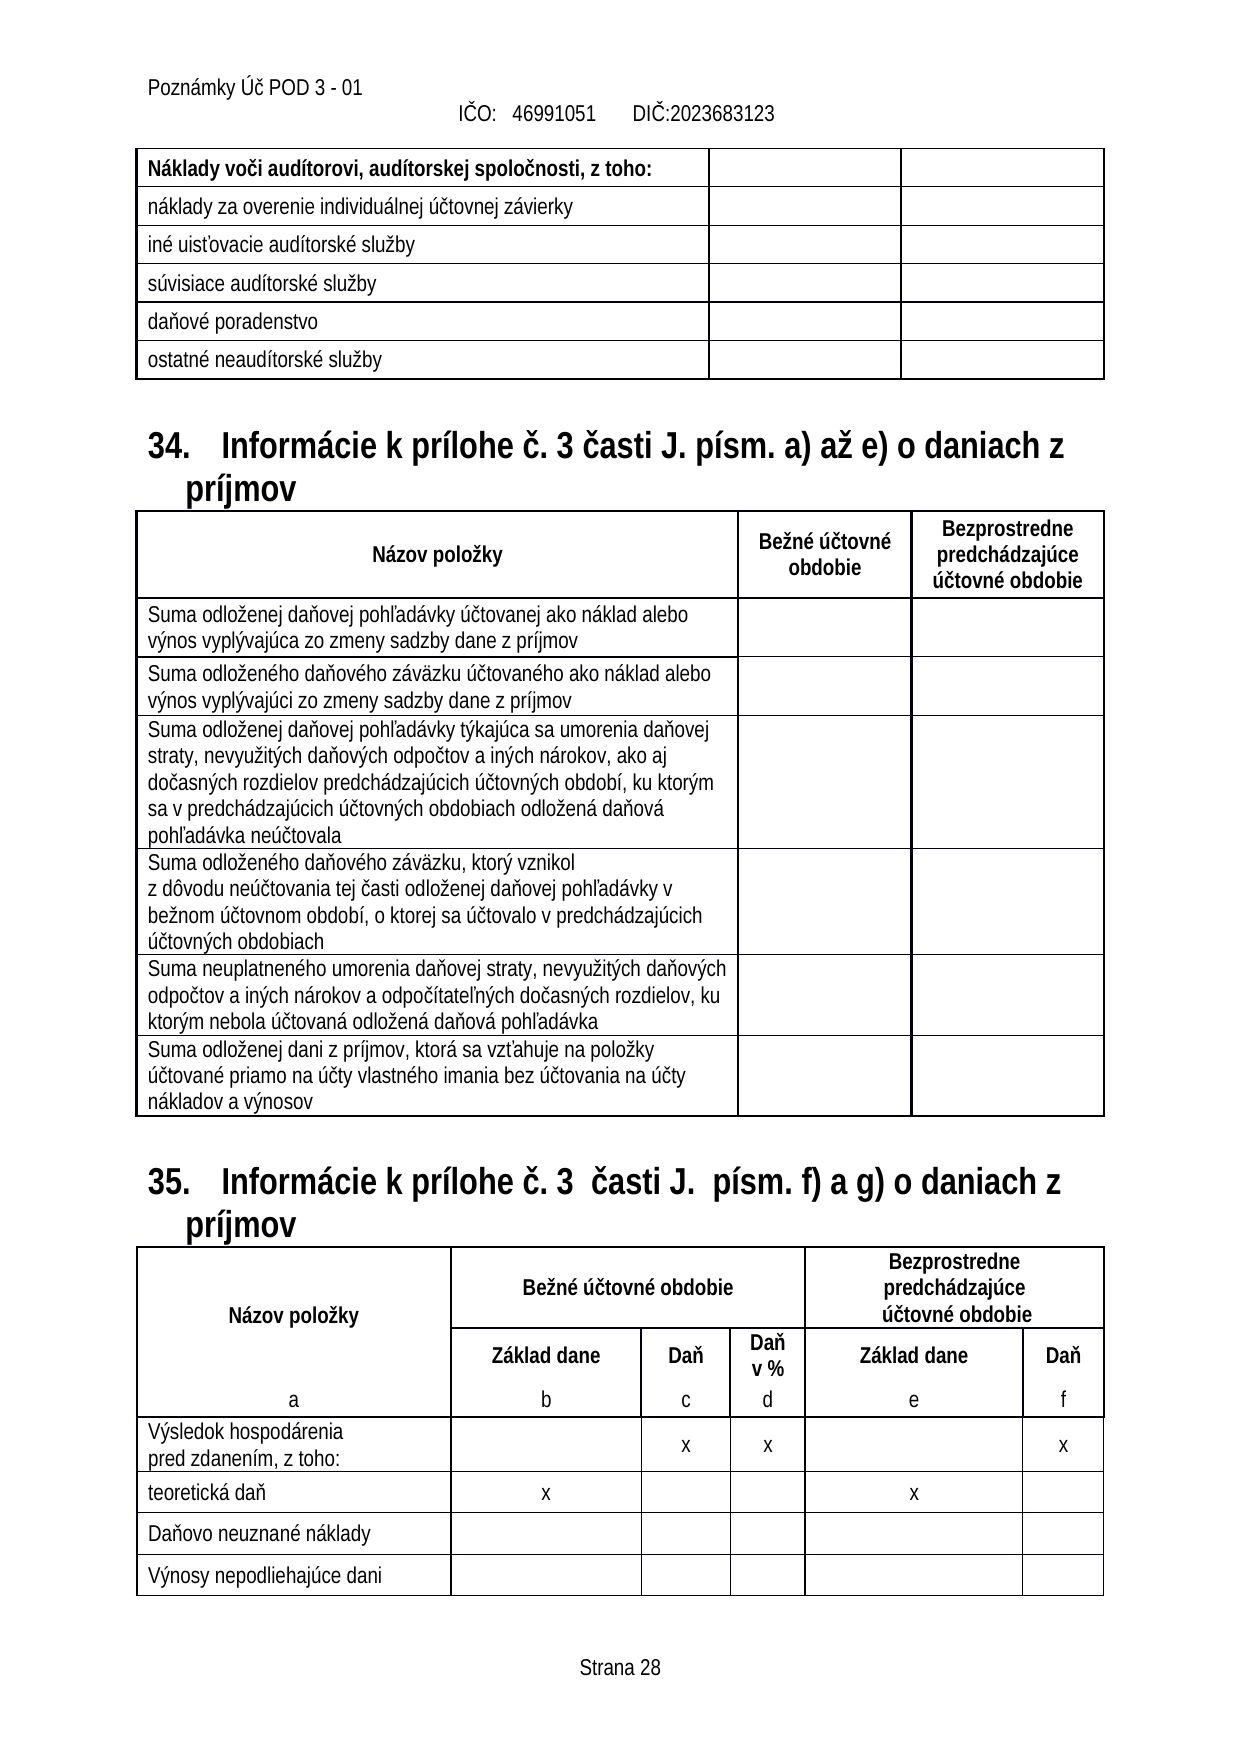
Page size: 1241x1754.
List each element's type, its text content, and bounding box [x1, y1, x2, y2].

table_cell [452, 1513, 641, 1553]
table_cell Daň v % [731, 1329, 804, 1382]
table_cell [452, 1418, 641, 1471]
table_cell Suma neuplatneného umorenia daňovej straty, nevyužitých daňových odpočtov a iných nárokov a odpočítateľných dočasných rozdielov, ku ktorým nebola účtovaná odložená daňová pohľadávka [138, 955, 737, 1034]
table_cell [913, 716, 1103, 848]
table_cell Daňovo neuznané náklady [138, 1513, 450, 1553]
table_cell [1023, 1555, 1103, 1595]
table_cell [913, 599, 1103, 656]
title Informácie k prílohe č. 3 časti J. písm. f) a g) o daniach z príjmov [148, 1160, 1092, 1246]
table_cell Daň [1024, 1329, 1103, 1382]
table_cell súvisiace audítorské služby [138, 264, 708, 301]
table_cell Náklady voči audítorovi, audítorskej spoločnosti, z toho: [138, 149, 708, 186]
table_cell [1023, 1472, 1103, 1512]
table_cell Daň [642, 1329, 729, 1382]
table_header Bežné účtovné obdobie [739, 512, 910, 597]
table_cell [642, 1555, 730, 1595]
table_cell Suma odloženého daňového záväzku, ktorý vznikol z dôvodu neúčtovania tej časti odloženej daňovej pohľadávky v bežnom účtovnom období, o ktorej sa účtovalo v predchádzajúcich účtovných obdobiach [138, 849, 737, 954]
table_cell [710, 226, 900, 263]
table_cell [452, 1555, 641, 1595]
table_cell [739, 716, 910, 848]
table_cell [913, 657, 1103, 715]
table_cell b [452, 1382, 640, 1416]
table_cell Základ dane [452, 1329, 640, 1382]
table_cell [1023, 1513, 1103, 1553]
table_cell [902, 226, 1103, 263]
table_cell Suma odloženej daňovej pohľadávky týkajúca sa umorenia daňovej straty, nevyužitých daňových odpočtov a iných nárokov, ako aj dočasných rozdielov predchádzajúcich účtovných období, ku ktorým sa v predchádzajúcich účtovných obdobiach odložená daňová pohľadávka neúčtovala [138, 716, 737, 848]
table_cell [913, 955, 1103, 1034]
table_cell náklady za overenie individuálnej účtovnej závierky [138, 187, 708, 224]
table_cell [731, 1555, 804, 1595]
table_header Názov položky [138, 1248, 450, 1382]
table_cell [642, 1513, 730, 1553]
table_cell [913, 1036, 1103, 1114]
table_cell daňové poradenstvo [138, 303, 708, 340]
table_cell d [731, 1382, 804, 1416]
table_cell teoretická daň [138, 1472, 450, 1512]
table_cell [642, 1472, 730, 1512]
table_cell Základ dane [806, 1329, 1022, 1382]
table_cell [731, 1472, 804, 1512]
table_cell [739, 599, 910, 656]
table_cell [902, 149, 1103, 186]
title Informácie k prílohe č. 3 časti J. písm. a) až e) o daniach z príjmov [148, 423, 1092, 509]
table_cell Suma odloženej dani z príjmov, ktorá sa vzťahuje na položky účtované priamo na účty vlastného imania bez účtovania na účty nákladov a výnosov [138, 1036, 737, 1114]
table_header Bezprostredne predchádzajúce účtovné obdobie [913, 512, 1103, 597]
table_cell Suma odloženého daňového záväzku účtovaného ako náklad alebo výnos vyplývajúci zo zmeny sadzby dane z príjmov [138, 658, 737, 715]
table_header Bežné účtovné obdobie [452, 1248, 804, 1327]
table_cell ostatné neaudítorské služby [138, 341, 708, 378]
table_cell [710, 187, 900, 224]
table_cell [902, 187, 1103, 224]
table_cell x [452, 1472, 641, 1512]
table_header Bezprostredne predchádzajúce účtovné obdobie [806, 1248, 1103, 1327]
table_cell [806, 1418, 1022, 1471]
table_cell [710, 303, 900, 340]
table_cell [902, 341, 1103, 378]
table_cell Výnosy nepodliehajúce dani [138, 1555, 450, 1595]
table_cell a [138, 1382, 450, 1416]
table_cell [710, 149, 900, 186]
table_cell f [1024, 1382, 1103, 1416]
table_cell iné uisťovacie audítorské služby [138, 226, 708, 263]
table_cell Výsledok hospodárenia pred zdanením, z toho: [138, 1418, 450, 1471]
table_cell [902, 264, 1103, 301]
table_cell x [806, 1472, 1022, 1512]
table_cell c [642, 1382, 729, 1416]
table_cell [739, 1036, 910, 1114]
table_cell [739, 849, 910, 954]
table_header Názov položky [138, 512, 737, 597]
table_cell [710, 341, 900, 378]
table_cell [806, 1555, 1022, 1595]
table_cell Suma odloženej daňovej pohľadávky účtovanej ako náklad alebo výnos vyplývajúca zo zmeny sadzby dane z príjmov [138, 599, 737, 656]
table_cell x [1023, 1418, 1103, 1471]
table_cell x [731, 1418, 804, 1471]
table_cell [806, 1513, 1022, 1553]
table_cell e [806, 1382, 1022, 1416]
table_cell [902, 303, 1103, 340]
table_cell [739, 955, 910, 1034]
table_cell [913, 849, 1103, 954]
table_cell [739, 657, 910, 715]
table_cell [710, 264, 900, 301]
table_cell x [642, 1418, 730, 1471]
table_cell [731, 1513, 804, 1553]
